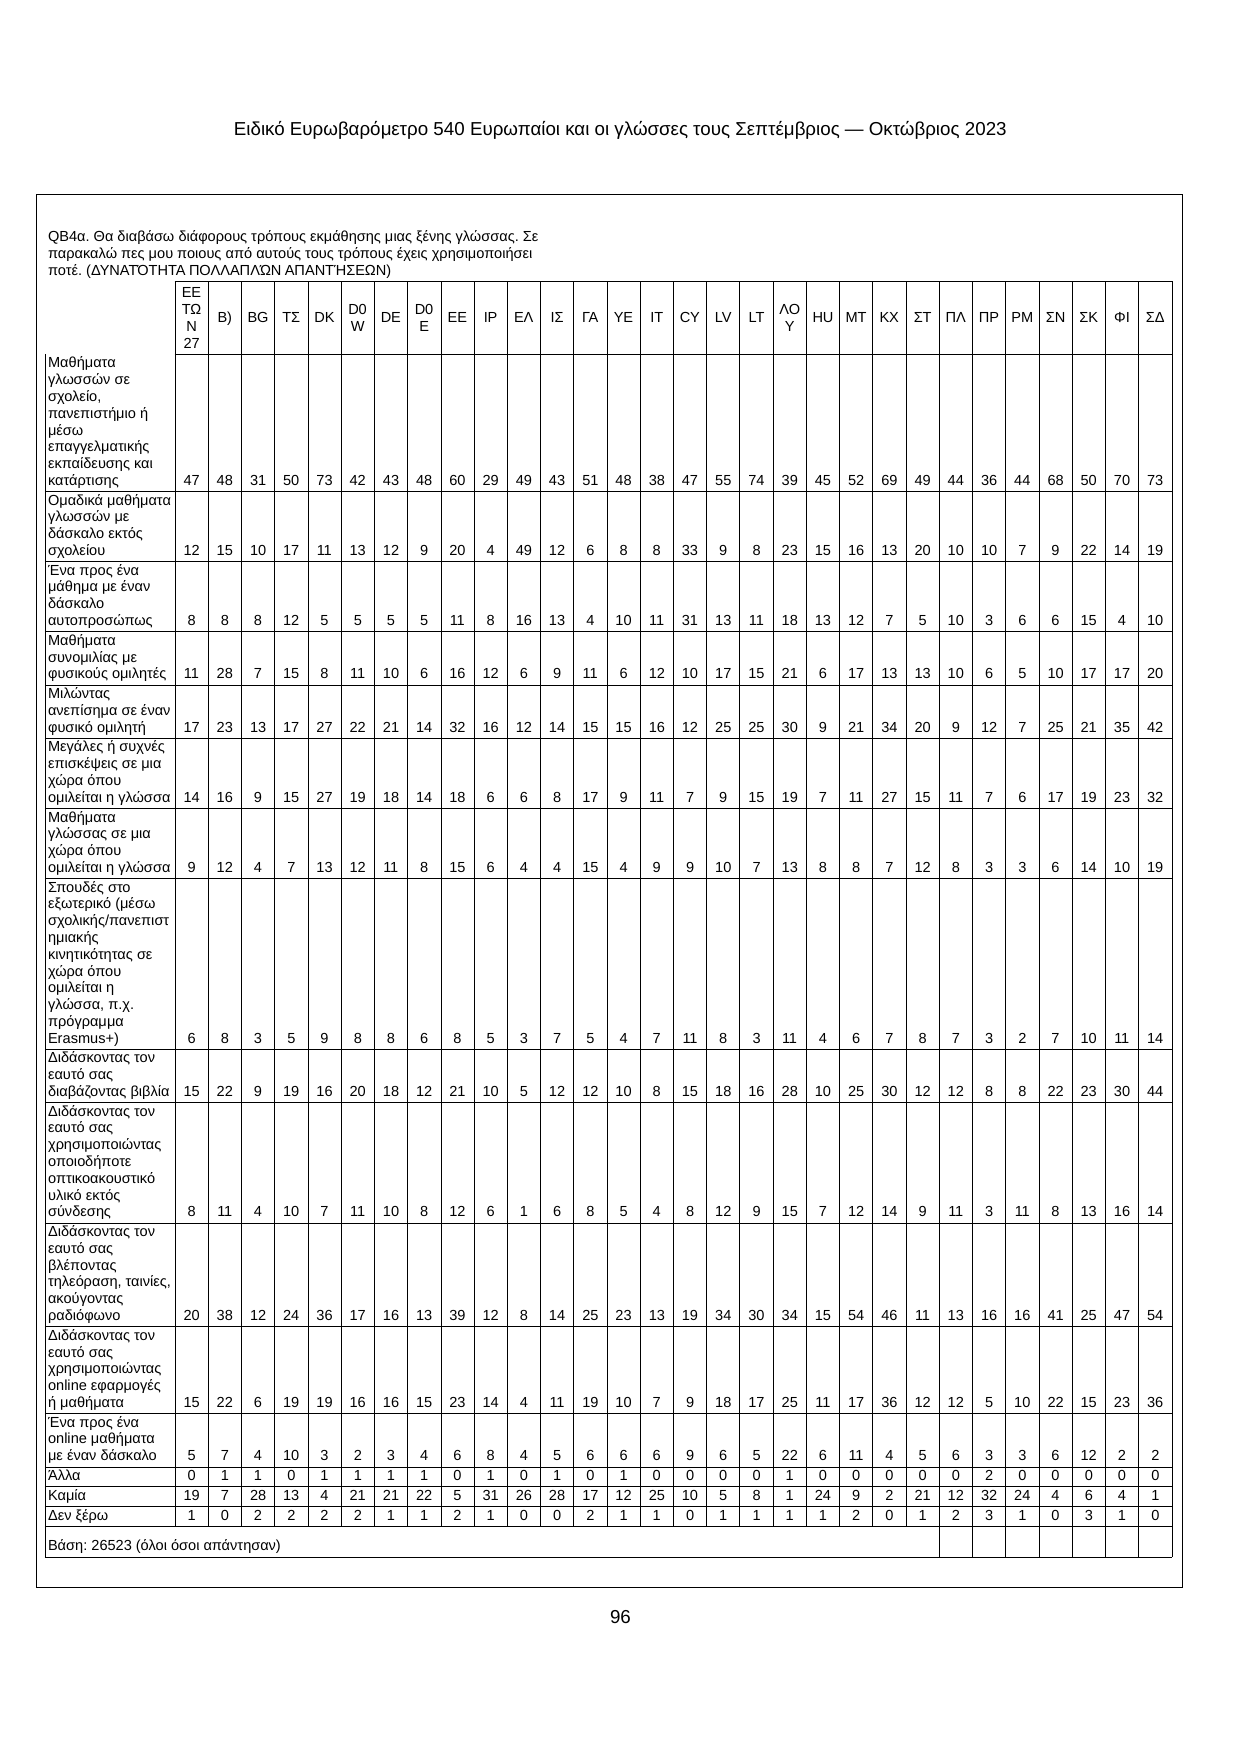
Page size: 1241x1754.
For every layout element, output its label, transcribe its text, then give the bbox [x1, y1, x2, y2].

table_cell 14 [1106, 492, 1138, 561]
table_cell 12 [475, 632, 507, 685]
table_cell Β) [209, 282, 241, 354]
table_header [1072, 225, 1105, 281]
table_header [640, 225, 673, 281]
table_cell 30 [774, 686, 806, 738]
table_cell 29 [475, 355, 507, 491]
table_cell 6 [940, 1414, 972, 1467]
table_cell 12 [907, 1327, 939, 1413]
table_cell 2 [873, 1487, 906, 1506]
table_cell DE [375, 282, 407, 354]
table_cell 47 [1106, 1224, 1138, 1326]
table_cell 11 [176, 632, 208, 685]
table_cell [940, 1527, 972, 1557]
table_cell 12 [541, 492, 573, 561]
table_cell 2 [1006, 879, 1039, 1049]
table_cell 7 [940, 879, 972, 1049]
table_cell 1 [375, 1468, 407, 1486]
table_cell 13 [275, 1487, 308, 1506]
table_cell 4 [242, 1103, 274, 1223]
table_cell 13 [807, 562, 839, 631]
table_cell 13 [408, 1224, 441, 1326]
table_cell 23 [774, 492, 806, 561]
table_cell 20 [176, 1224, 208, 1326]
table_cell 4 [608, 879, 640, 1049]
table_cell 5 [574, 879, 607, 1049]
table_cell 36 [309, 1224, 341, 1326]
table_cell 9 [807, 686, 839, 738]
table_cell 23 [442, 1327, 474, 1413]
table_cell 21 [907, 1487, 939, 1506]
table_cell 17 [342, 1224, 374, 1326]
table_cell 4 [508, 809, 540, 878]
table_cell 0 [209, 1507, 241, 1526]
table_cell Διδάσκοντας τον εαυτό σας διαβάζοντας βιβλία [46, 1050, 175, 1102]
table_cell 12 [508, 686, 540, 738]
table_cell 6 [475, 809, 507, 878]
table_cell 5 [342, 562, 374, 631]
table_cell ΙΡ [475, 282, 507, 354]
table_cell 60 [442, 355, 474, 491]
table_cell 7 [209, 1414, 241, 1467]
table_cell 27 [309, 686, 341, 738]
table_cell ΣΔ [1139, 282, 1172, 354]
table_cell 27 [309, 739, 341, 808]
table_cell ΦΙ [1106, 282, 1138, 354]
table_cell 13 [541, 562, 573, 631]
table_cell 9 [674, 1327, 706, 1413]
table_header [740, 225, 773, 281]
table_cell 11 [342, 632, 374, 685]
table_cell 48 [608, 355, 640, 491]
table_cell 73 [309, 355, 341, 491]
table_cell 15 [275, 632, 308, 685]
table_cell 36 [1139, 1327, 1172, 1413]
table_cell 0 [674, 1468, 706, 1486]
table_cell 1 [475, 1468, 507, 1486]
table_cell [1139, 1527, 1172, 1557]
table_cell 11 [940, 739, 972, 808]
table_cell 21 [375, 1487, 407, 1506]
table_cell 0 [707, 1468, 739, 1486]
table_cell 8 [740, 1487, 773, 1506]
table_cell 15 [442, 809, 474, 878]
table_cell 11 [840, 739, 872, 808]
table_cell 20 [342, 1050, 374, 1102]
table_cell 36 [973, 355, 1005, 491]
table_cell 7 [641, 1327, 673, 1413]
table_cell 25 [1073, 1224, 1105, 1326]
table_cell 12 [176, 492, 208, 561]
table_cell 10 [674, 632, 706, 685]
table_cell 3 [375, 1414, 407, 1467]
table_cell 11 [209, 1103, 241, 1223]
table_cell D0W [342, 282, 374, 354]
table_cell 2 [309, 1507, 341, 1526]
table_cell 16 [508, 562, 540, 631]
table_cell 69 [873, 355, 906, 491]
table_cell 21 [774, 632, 806, 685]
table_cell Βάση: 26523 (όλοι όσοι απάντησαν) [46, 1527, 939, 1557]
table_cell 41 [1040, 1224, 1072, 1326]
table_cell 11 [807, 1327, 839, 1413]
table_cell 8 [840, 809, 872, 878]
table_cell 3 [973, 562, 1005, 631]
table_cell ΠΡ [973, 282, 1005, 354]
table_header [773, 225, 806, 281]
table_cell 10 [475, 1050, 507, 1102]
table_cell 30 [873, 1050, 906, 1102]
table_cell ΠΛ [940, 282, 972, 354]
table_cell 31 [242, 355, 274, 491]
table_cell 12 [1073, 1414, 1105, 1467]
table_cell 0 [176, 1468, 208, 1486]
table_cell 19 [1139, 492, 1172, 561]
table_cell 13 [641, 1224, 673, 1326]
table_cell 11 [375, 809, 407, 878]
table_cell 7 [873, 562, 906, 631]
table_cell 1 [1006, 1507, 1039, 1526]
table_cell 17 [1040, 739, 1072, 808]
table_cell 22 [774, 1414, 806, 1467]
table_cell 34 [774, 1224, 806, 1326]
table_cell 25 [641, 1487, 673, 1506]
table_cell 11 [541, 1327, 573, 1413]
table_cell ΕΕ [442, 282, 474, 354]
table_cell 6 [541, 1103, 573, 1223]
table_cell 17 [1073, 632, 1105, 685]
table_cell 15 [774, 1103, 806, 1223]
table_cell 7 [242, 632, 274, 685]
table_cell 43 [541, 355, 573, 491]
table_cell 19 [342, 739, 374, 808]
table_header [607, 225, 640, 281]
table_cell 1 [641, 1507, 673, 1526]
table_cell 5 [275, 879, 308, 1049]
table_cell 16 [641, 686, 673, 738]
table_cell 4 [242, 1414, 274, 1467]
table_cell ΣΝ [1040, 282, 1072, 354]
table_cell 8 [740, 492, 773, 561]
table_cell 5 [375, 562, 407, 631]
table_cell 20 [442, 492, 474, 561]
table_cell 19 [275, 1050, 308, 1102]
table_cell Ένα προς ένα μάθημα με έναν δάσκαλο αυτοπροσώπως [46, 562, 175, 631]
table_header [706, 225, 739, 281]
table_header QB4α. Θα διαβάσω διάφορους τρόπους εκμάθησης μιας ξένης γλώσσας. Σε παρακαλώ πες μου ποιους από αυτούς τους τρόπους έχεις χρησιμοποιήσει ποτέ. (ΔΥΝΑΤΌΤΗΤΑ ΠΟΛΛΑΠΛΏΝ ΑΠΑΝΤΉΣΕΩΝ) [45, 225, 573, 281]
table_cell 8 [342, 879, 374, 1049]
table_cell Μαθήματα συνομιλίας με φυσικούς ομιλητές [46, 632, 175, 685]
table_cell HU [807, 282, 839, 354]
table_cell 4 [408, 1414, 441, 1467]
table_cell 7 [674, 739, 706, 808]
table_cell 14 [1139, 1103, 1172, 1223]
table_cell 9 [740, 1103, 773, 1223]
table_cell 0 [1040, 1507, 1072, 1526]
table_cell 6 [176, 879, 208, 1049]
table_cell 8 [375, 879, 407, 1049]
table_cell 0 [574, 1468, 607, 1486]
table_cell 11 [1106, 879, 1138, 1049]
table_cell 11 [774, 879, 806, 1049]
table_cell 48 [408, 355, 441, 491]
table_cell 12 [209, 809, 241, 878]
table_cell 4 [1106, 1487, 1138, 1506]
table_cell 16 [475, 686, 507, 738]
table_cell 24 [807, 1487, 839, 1506]
table_cell 7 [541, 879, 573, 1049]
table_cell 4 [641, 1103, 673, 1223]
table_cell 32 [973, 1487, 1005, 1506]
table_cell 7 [309, 1103, 341, 1223]
table_cell ΕΛ [508, 282, 540, 354]
table_cell 23 [1106, 1327, 1138, 1413]
table_cell 3 [508, 879, 540, 1049]
table_cell 15 [176, 1327, 208, 1413]
table_cell Ομαδικά μαθήματα γλωσσών με δάσκαλο εκτός σχολείου [46, 492, 175, 561]
table_cell 12 [907, 1050, 939, 1102]
table_header [906, 225, 939, 281]
table_cell 13 [907, 632, 939, 685]
table_cell 5 [608, 1103, 640, 1223]
table_cell 9 [641, 809, 673, 878]
table_cell 13 [309, 809, 341, 878]
table_cell 1 [1106, 1507, 1138, 1526]
table_cell Διδάσκοντας τον εαυτό σας χρησιμοποιώντας οποιοδήποτε οπτικοακουστικό υλικό εκτός σύνδεσης [46, 1103, 175, 1223]
table_cell 0 [1139, 1507, 1172, 1526]
table_cell 0 [1073, 1468, 1105, 1486]
table_cell 2 [275, 1507, 308, 1526]
table_cell 12 [840, 562, 872, 631]
table_cell 19 [674, 1224, 706, 1326]
table_cell 16 [342, 1327, 374, 1413]
table_cell 12 [275, 562, 308, 631]
table_cell 7 [807, 739, 839, 808]
table_cell 16 [375, 1327, 407, 1413]
table_cell 8 [176, 562, 208, 631]
table_cell 43 [375, 355, 407, 491]
table_cell 12 [907, 809, 939, 878]
table_cell 23 [1073, 1050, 1105, 1102]
table_cell 23 [209, 686, 241, 738]
table_cell 39 [774, 355, 806, 491]
table_cell 7 [873, 879, 906, 1049]
table_cell 14 [1139, 879, 1172, 1049]
table_cell 2 [574, 1507, 607, 1526]
table_cell 26 [508, 1487, 540, 1506]
table_cell 8 [1040, 1103, 1072, 1223]
table_cell 12 [707, 1103, 739, 1223]
table_cell 7 [873, 809, 906, 878]
table_cell 15 [740, 632, 773, 685]
table_cell 0 [1006, 1468, 1039, 1486]
table_cell Σπουδές στο εξωτερικό (μέσω σχολικής/πανεπιστημιακής κινητικότητας σε χώρα όπου ομιλείται η γλώσσα, π.χ. πρόγραμμα Erasmus+) [46, 879, 175, 1049]
table_cell 11 [840, 1414, 872, 1467]
table_cell 17 [707, 632, 739, 685]
table_cell Καμία [46, 1487, 175, 1506]
table_cell 2 [1139, 1414, 1172, 1467]
table_cell 17 [574, 739, 607, 808]
table_cell 6 [408, 632, 441, 685]
table_cell 4 [475, 492, 507, 561]
table_cell 6 [707, 1414, 739, 1467]
table_cell 6 [1040, 562, 1072, 631]
table_cell 6 [574, 492, 607, 561]
table_cell 15 [574, 809, 607, 878]
table_cell 6 [1006, 739, 1039, 808]
table_cell ΛΟΥ [774, 282, 806, 354]
table_cell 6 [807, 632, 839, 685]
table_cell 1 [807, 1507, 839, 1526]
table_cell 68 [1040, 355, 1072, 491]
table_cell 10 [940, 632, 972, 685]
table_cell 8 [475, 1414, 507, 1467]
table_cell 11 [641, 562, 673, 631]
table_cell 0 [873, 1507, 906, 1526]
table_cell 7 [973, 739, 1005, 808]
table_cell 17 [275, 686, 308, 738]
table_cell 25 [707, 686, 739, 738]
table_cell 9 [242, 1050, 274, 1102]
table_cell 10 [807, 1050, 839, 1102]
table_cell 2 [342, 1507, 374, 1526]
table_cell 2 [442, 1507, 474, 1526]
table_cell 8 [508, 1224, 540, 1326]
table_cell 5 [973, 1327, 1005, 1413]
table_header [1138, 225, 1172, 281]
table_cell 6 [807, 1414, 839, 1467]
table_cell 1 [242, 1468, 274, 1486]
table_cell 0 [873, 1468, 906, 1486]
table_cell 9 [674, 809, 706, 878]
table_cell 15 [807, 1224, 839, 1326]
table_cell 11 [674, 879, 706, 1049]
table_cell 6 [608, 1414, 640, 1467]
table_cell 15 [1073, 562, 1105, 631]
table_cell 1 [176, 1507, 208, 1526]
table_cell 21 [1073, 686, 1105, 738]
table_cell 28 [209, 632, 241, 685]
table_cell 14 [408, 686, 441, 738]
table_cell 0 [907, 1468, 939, 1486]
table_cell 19 [1073, 739, 1105, 808]
table_cell 10 [1106, 809, 1138, 878]
table_cell 3 [740, 879, 773, 1049]
table_cell 13 [242, 686, 274, 738]
table_cell 55 [707, 355, 739, 491]
table_cell 12 [674, 686, 706, 738]
table_cell 8 [475, 562, 507, 631]
table_cell ΣΤ [907, 282, 939, 354]
table_cell 38 [641, 355, 673, 491]
table_cell 33 [674, 492, 706, 561]
table_cell 12 [242, 1224, 274, 1326]
table_cell 16 [375, 1224, 407, 1326]
table_cell 5 [541, 1414, 573, 1467]
table_cell 10 [707, 809, 739, 878]
table_cell [973, 1527, 1005, 1557]
table_cell 13 [873, 492, 906, 561]
table_cell 14 [408, 739, 441, 808]
table_cell 4 [508, 1414, 540, 1467]
table_cell 3 [973, 1507, 1005, 1526]
table_cell 13 [1073, 1103, 1105, 1223]
table_cell 74 [740, 355, 773, 491]
table_cell ΓΑ [574, 282, 607, 354]
table_cell [1040, 1527, 1072, 1557]
table_cell 22 [1073, 492, 1105, 561]
table_cell 24 [275, 1224, 308, 1326]
table_cell 11 [574, 632, 607, 685]
table_cell 12 [641, 632, 673, 685]
table_cell 17 [1106, 632, 1138, 685]
table_cell 16 [1106, 1103, 1138, 1223]
table_cell 11 [1006, 1103, 1039, 1223]
table_cell 6 [1006, 562, 1039, 631]
table_cell 70 [1106, 355, 1138, 491]
table_cell 32 [442, 686, 474, 738]
table_cell 30 [740, 1224, 773, 1326]
table_cell 0 [1040, 1468, 1072, 1486]
table_cell 3 [1006, 809, 1039, 878]
table_cell 15 [740, 739, 773, 808]
table_cell 0 [275, 1468, 308, 1486]
table_cell 5 [408, 562, 441, 631]
table_cell 5 [442, 1487, 474, 1506]
table_cell 14 [176, 739, 208, 808]
table_cell 12 [475, 1224, 507, 1326]
table_cell 8 [608, 492, 640, 561]
table_cell 8 [940, 809, 972, 878]
table_cell 49 [907, 355, 939, 491]
table_cell 10 [1006, 1327, 1039, 1413]
table_cell 18 [774, 562, 806, 631]
table_cell 16 [840, 492, 872, 561]
table_cell 0 [442, 1468, 474, 1486]
table_cell 8 [209, 562, 241, 631]
table_cell 0 [1106, 1468, 1138, 1486]
table_cell 12 [541, 1050, 573, 1102]
table_cell 1 [408, 1507, 441, 1526]
table_cell 13 [873, 632, 906, 685]
table_cell 12 [375, 492, 407, 561]
table_cell 38 [209, 1224, 241, 1326]
table_cell 23 [1106, 739, 1138, 808]
table_cell 20 [907, 492, 939, 561]
table_cell 5 [907, 1414, 939, 1467]
table_cell 22 [209, 1050, 241, 1102]
table_cell 16 [309, 1050, 341, 1102]
table_cell D0E [408, 282, 441, 354]
table_cell 8 [442, 879, 474, 1049]
table_cell 35 [1106, 686, 1138, 738]
table_cell 8 [807, 809, 839, 878]
table_cell 13 [342, 492, 374, 561]
table_cell 15 [408, 1327, 441, 1413]
table_cell DK [309, 282, 341, 354]
table_cell 7 [1006, 492, 1039, 561]
table_cell LV [707, 282, 739, 354]
table_cell 14 [1073, 809, 1105, 878]
table_cell Μεγάλες ή συχνές επισκέψεις σε μια χώρα όπου ομιλείται η γλώσσα [46, 739, 175, 808]
table_cell 4 [242, 809, 274, 878]
table_cell 4 [873, 1414, 906, 1467]
table_cell 10 [1073, 879, 1105, 1049]
table_cell 48 [209, 355, 241, 491]
table_cell 44 [1139, 1050, 1172, 1102]
table_cell 4 [574, 562, 607, 631]
table_cell 9 [541, 632, 573, 685]
table_cell 31 [674, 562, 706, 631]
table_cell 2 [1106, 1414, 1138, 1467]
table_cell 6 [973, 632, 1005, 685]
table_cell 8 [707, 879, 739, 1049]
table_cell 6 [1040, 1414, 1072, 1467]
table_cell 6 [1073, 1487, 1105, 1506]
table_cell 6 [508, 632, 540, 685]
table_cell 6 [1040, 809, 1072, 878]
table_cell 17 [275, 492, 308, 561]
table_cell 15 [907, 739, 939, 808]
table_cell 18 [442, 739, 474, 808]
table_cell 15 [608, 686, 640, 738]
table_cell 12 [342, 809, 374, 878]
table_cell ΕΕ ΤΩΝ 27 [176, 282, 208, 354]
table_cell 15 [574, 686, 607, 738]
table_cell 12 [940, 1327, 972, 1413]
table_cell 9 [242, 739, 274, 808]
table_cell 11 [641, 739, 673, 808]
table_cell 8 [641, 1050, 673, 1102]
table_cell 51 [574, 355, 607, 491]
table_cell 10 [674, 1487, 706, 1506]
table_cell 0 [541, 1507, 573, 1526]
table_cell 10 [375, 1103, 407, 1223]
table_cell ΜΤ [840, 282, 872, 354]
table_cell 8 [674, 1103, 706, 1223]
table_cell ΤΣ [275, 282, 308, 354]
table_cell 8 [541, 739, 573, 808]
table_cell 10 [275, 1414, 308, 1467]
table_cell 17 [740, 1327, 773, 1413]
table_cell 11 [740, 562, 773, 631]
table_cell 9 [840, 1487, 872, 1506]
table_cell 42 [1139, 686, 1172, 738]
table_cell 2 [242, 1507, 274, 1526]
table_cell 0 [508, 1468, 540, 1486]
table_cell 3 [973, 809, 1005, 878]
table_cell 1 [608, 1468, 640, 1486]
table_cell 15 [674, 1050, 706, 1102]
table_cell 1 [774, 1507, 806, 1526]
table_cell 7 [740, 809, 773, 878]
table_cell 15 [1073, 1327, 1105, 1413]
table_cell 6 [475, 1103, 507, 1223]
table_cell 20 [1139, 632, 1172, 685]
table_cell 1 [375, 1507, 407, 1526]
table_cell 6 [608, 632, 640, 685]
table_cell 1 [608, 1507, 640, 1526]
table_cell 9 [940, 686, 972, 738]
table_cell 32 [1139, 739, 1172, 808]
table_cell 9 [608, 739, 640, 808]
table_cell 8 [574, 1103, 607, 1223]
table_cell 8 [408, 1103, 441, 1223]
table_cell 8 [907, 879, 939, 1049]
table_cell 0 [641, 1468, 673, 1486]
table_header [806, 225, 839, 281]
table_cell 12 [940, 1050, 972, 1102]
table_cell 8 [973, 1050, 1005, 1102]
table_cell 39 [442, 1224, 474, 1326]
table_cell 25 [574, 1224, 607, 1326]
table_cell 44 [1006, 355, 1039, 491]
table_cell 5 [475, 879, 507, 1049]
table_cell 28 [774, 1050, 806, 1102]
table_cell 46 [873, 1224, 906, 1326]
table_cell 14 [475, 1327, 507, 1413]
table_cell 8 [1006, 1050, 1039, 1102]
table_cell 5 [907, 562, 939, 631]
table_cell 3 [309, 1414, 341, 1467]
table_cell 10 [375, 632, 407, 685]
table_cell 21 [840, 686, 872, 738]
table_cell 9 [309, 879, 341, 1049]
table_header [1039, 225, 1072, 281]
table_cell 4 [508, 1327, 540, 1413]
table_cell 23 [608, 1224, 640, 1326]
table_cell 17 [840, 1327, 872, 1413]
table_cell 3 [1073, 1507, 1105, 1526]
table_cell 1 [707, 1507, 739, 1526]
table_cell 12 [408, 1050, 441, 1102]
table_header [939, 225, 972, 281]
table_cell 17 [574, 1487, 607, 1506]
table_cell Ένα προς ένα online μαθήματα με έναν δάσκαλο [46, 1414, 175, 1467]
table_cell 11 [907, 1224, 939, 1326]
table_cell 5 [740, 1414, 773, 1467]
table_cell 6 [641, 1414, 673, 1467]
table_cell 7 [209, 1487, 241, 1506]
table_cell 31 [475, 1487, 507, 1506]
table_cell 12 [574, 1050, 607, 1102]
table_cell [1073, 1527, 1105, 1557]
table_cell 54 [1139, 1224, 1172, 1326]
table_cell 28 [541, 1487, 573, 1506]
table_cell 6 [442, 1414, 474, 1467]
table_cell LT [740, 282, 773, 354]
table_cell 12 [973, 686, 1005, 738]
table_cell 34 [707, 1224, 739, 1326]
table_cell 8 [242, 562, 274, 631]
table_cell 4 [608, 809, 640, 878]
table_cell 10 [1139, 562, 1172, 631]
table_cell 21 [375, 686, 407, 738]
table_cell 4 [541, 809, 573, 878]
table_cell 10 [973, 492, 1005, 561]
table_cell 1 [907, 1507, 939, 1526]
table_cell 11 [309, 492, 341, 561]
table_cell 19 [1139, 809, 1172, 878]
table_cell 16 [442, 632, 474, 685]
table_header [873, 225, 906, 281]
table_cell 44 [940, 355, 972, 491]
table_cell 4 [807, 879, 839, 1049]
table_cell 10 [1040, 632, 1072, 685]
table_cell Διδάσκοντας τον εαυτό σας χρησιμοποιώντας online εφαρμογές ή μαθήματα [46, 1327, 175, 1413]
table_cell 18 [707, 1327, 739, 1413]
table_cell IT [641, 282, 673, 354]
table_cell 36 [873, 1327, 906, 1413]
table_cell 4 [309, 1487, 341, 1506]
table_cell 15 [275, 739, 308, 808]
table_cell 52 [840, 355, 872, 491]
table_cell [45, 281, 175, 354]
table_cell [1106, 1527, 1138, 1557]
table_cell 15 [209, 492, 241, 561]
table_cell 5 [707, 1487, 739, 1506]
table_cell 1 [774, 1468, 806, 1486]
table_cell 30 [1106, 1050, 1138, 1102]
table_cell 22 [408, 1487, 441, 1506]
table_cell Μαθήματα γλωσσών σε σχολείο, πανεπιστήμιο ή μέσω επαγγελματικής εκπαίδευσης και κατάρτισης [46, 354, 175, 491]
table_cell 1 [508, 1103, 540, 1223]
table_cell 2 [940, 1507, 972, 1526]
table_cell ΙΣ [541, 282, 573, 354]
table_header [839, 225, 872, 281]
table_cell 10 [275, 1103, 308, 1223]
table_cell 15 [176, 1050, 208, 1102]
table_cell 9 [907, 1103, 939, 1223]
table_cell 8 [641, 492, 673, 561]
table_cell 7 [1006, 686, 1039, 738]
table_cell 5 [1006, 632, 1039, 685]
table_cell 7 [275, 809, 308, 878]
table_cell 25 [774, 1327, 806, 1413]
table_cell 9 [176, 809, 208, 878]
table_cell 0 [508, 1507, 540, 1526]
table_cell ΡΜ [1006, 282, 1039, 354]
table_cell 6 [508, 739, 540, 808]
table_cell 50 [275, 355, 308, 491]
table_cell 11 [442, 562, 474, 631]
table_cell 18 [375, 1050, 407, 1102]
table_cell 16 [209, 739, 241, 808]
table_cell 7 [1040, 879, 1072, 1049]
table_cell 19 [774, 739, 806, 808]
table_cell 47 [176, 355, 208, 491]
table_cell 8 [309, 632, 341, 685]
table_cell 0 [674, 1507, 706, 1526]
table_cell 18 [375, 739, 407, 808]
table_header [673, 225, 706, 281]
table_cell 6 [840, 879, 872, 1049]
table_cell 16 [740, 1050, 773, 1102]
table_cell 6 [574, 1414, 607, 1467]
table_cell 19 [309, 1327, 341, 1413]
table_cell 27 [873, 739, 906, 808]
table_cell 21 [442, 1050, 474, 1102]
table_cell 12 [608, 1487, 640, 1506]
table_cell 19 [275, 1327, 308, 1413]
table_cell 3 [973, 879, 1005, 1049]
table_cell 3 [973, 1103, 1005, 1223]
table_cell 16 [973, 1224, 1005, 1326]
table_cell 19 [574, 1327, 607, 1413]
table_cell 8 [209, 879, 241, 1049]
table_cell 28 [242, 1487, 274, 1506]
table_cell 12 [442, 1103, 474, 1223]
table_cell 16 [1006, 1224, 1039, 1326]
table_cell 45 [807, 355, 839, 491]
table_cell 34 [873, 686, 906, 738]
table_cell ΚΧ [873, 282, 906, 354]
table_cell 4 [1106, 562, 1138, 631]
table_cell BG [242, 282, 274, 354]
table_cell 25 [740, 686, 773, 738]
table_cell 12 [840, 1103, 872, 1223]
table_cell 3 [973, 1414, 1005, 1467]
table_cell 1 [209, 1468, 241, 1486]
table_cell 1 [342, 1468, 374, 1486]
table_cell 13 [707, 562, 739, 631]
table_cell 0 [807, 1468, 839, 1486]
table_cell 7 [807, 1103, 839, 1223]
table_cell 5 [309, 562, 341, 631]
table_cell 9 [408, 492, 441, 561]
table_cell 14 [873, 1103, 906, 1223]
table_cell Μιλώντας ανεπίσημα σε έναν φυσικό ομιλητή [46, 686, 175, 738]
table_cell 6 [408, 879, 441, 1049]
table_cell 21 [342, 1487, 374, 1506]
table_cell 9 [674, 1414, 706, 1467]
table_cell 22 [209, 1327, 241, 1413]
table_cell 14 [541, 1224, 573, 1326]
table_cell 8 [176, 1103, 208, 1223]
table_cell 15 [807, 492, 839, 561]
table_cell 54 [840, 1224, 872, 1326]
table_cell 17 [176, 686, 208, 738]
table_cell Διδάσκοντας τον εαυτό σας βλέποντας τηλεόραση, ταινίες, ακούγοντας ραδιόφωνο [46, 1224, 175, 1326]
table_header [972, 225, 1005, 281]
table_cell 10 [940, 562, 972, 631]
table_cell 1 [774, 1487, 806, 1506]
table_cell 6 [242, 1327, 274, 1413]
table_cell CY [674, 282, 706, 354]
table_cell 22 [342, 686, 374, 738]
table_cell 1 [541, 1468, 573, 1486]
table_cell 22 [1040, 1050, 1072, 1102]
table_cell 19 [176, 1487, 208, 1506]
table_cell Δεν ξέρω [46, 1507, 175, 1526]
table_cell [1006, 1527, 1039, 1557]
table_cell 22 [1040, 1327, 1072, 1413]
table_cell 1 [740, 1507, 773, 1526]
table_cell 10 [608, 1327, 640, 1413]
table_cell 25 [840, 1050, 872, 1102]
table_cell 2 [840, 1507, 872, 1526]
table_cell ΣΚ [1073, 282, 1105, 354]
table_cell 10 [608, 1050, 640, 1102]
table_cell 13 [774, 809, 806, 878]
table_cell 3 [1006, 1414, 1039, 1467]
table_cell 8 [408, 809, 441, 878]
table_cell 0 [1139, 1468, 1172, 1486]
table_cell 9 [707, 492, 739, 561]
table_cell 0 [940, 1468, 972, 1486]
table_cell 24 [1006, 1487, 1039, 1506]
table_cell 11 [940, 1103, 972, 1223]
table_cell 10 [940, 492, 972, 561]
table_cell 73 [1139, 355, 1172, 491]
table_cell 42 [342, 355, 374, 491]
table_cell 0 [840, 1468, 872, 1486]
table_header [1005, 225, 1039, 281]
table_cell Μαθήματα γλώσσας σε μια χώρα όπου ομιλείται η γλώσσα [46, 809, 175, 878]
table_cell 50 [1073, 355, 1105, 491]
table_cell 9 [1040, 492, 1072, 561]
table_cell 2 [342, 1414, 374, 1467]
table_cell 1 [309, 1468, 341, 1486]
table_cell 10 [608, 562, 640, 631]
table_cell 1 [1139, 1487, 1172, 1506]
table_cell 12 [940, 1487, 972, 1506]
table_cell 4 [1040, 1487, 1072, 1506]
table_header [1105, 225, 1138, 281]
table_cell 25 [1040, 686, 1072, 738]
table_cell 49 [508, 355, 540, 491]
table_cell 20 [907, 686, 939, 738]
table_header [574, 225, 607, 281]
table_cell Άλλα [46, 1468, 175, 1486]
table_cell 11 [342, 1103, 374, 1223]
table_cell 13 [940, 1224, 972, 1326]
table_cell 18 [707, 1050, 739, 1102]
table_cell 5 [508, 1050, 540, 1102]
table_cell 7 [641, 879, 673, 1049]
table_cell 9 [707, 739, 739, 808]
table_cell 47 [674, 355, 706, 491]
table_cell 49 [508, 492, 540, 561]
table_cell 3 [242, 879, 274, 1049]
table_cell 17 [840, 632, 872, 685]
table_cell 5 [176, 1414, 208, 1467]
table_cell 0 [740, 1468, 773, 1486]
table_cell 1 [475, 1507, 507, 1526]
table_cell 6 [475, 739, 507, 808]
table_cell ΥΕ [608, 282, 640, 354]
table_cell 10 [242, 492, 274, 561]
table_cell 14 [541, 686, 573, 738]
table_cell 1 [408, 1468, 441, 1486]
table_cell 2 [973, 1468, 1005, 1486]
